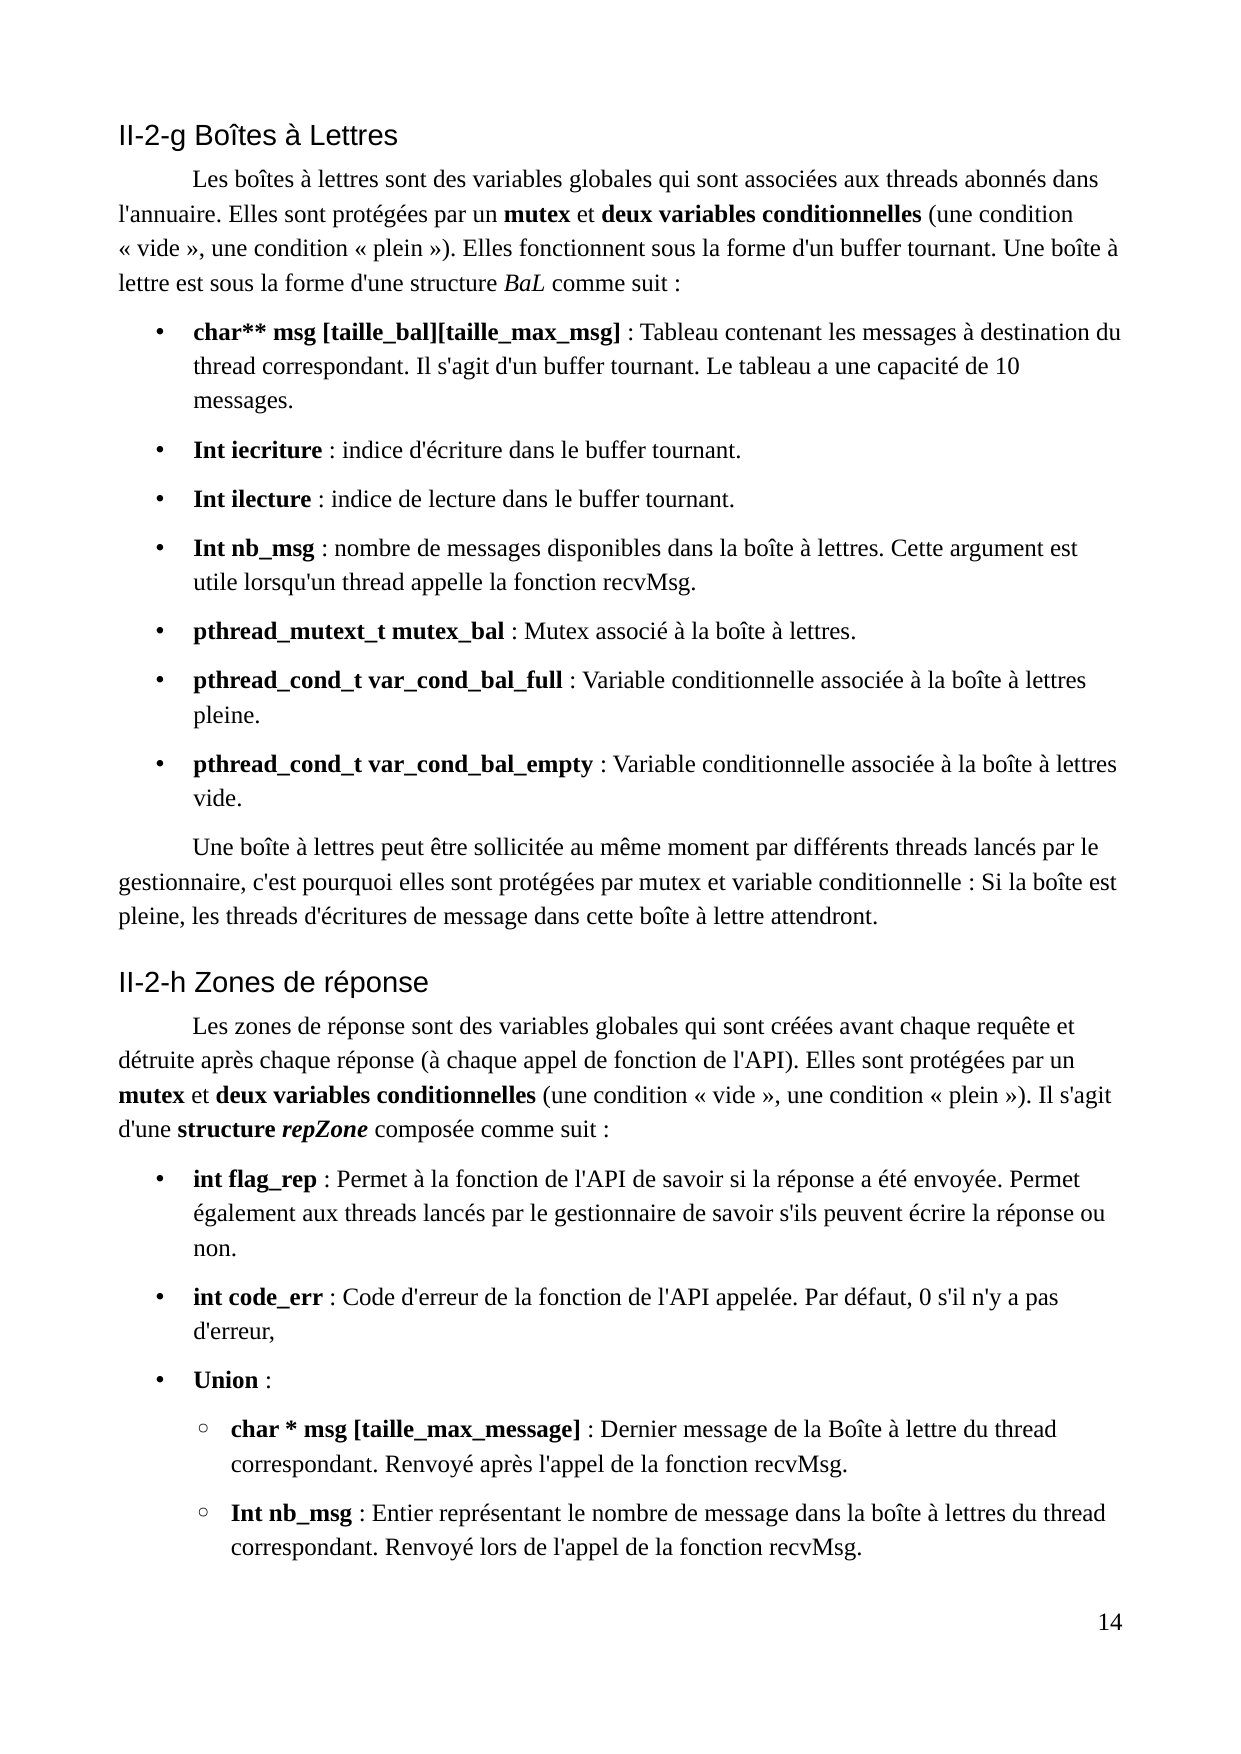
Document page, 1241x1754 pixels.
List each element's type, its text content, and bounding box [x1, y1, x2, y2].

list Int iecriture : indice d'écriture dans le buffer tournant. [156, 435, 1122, 463]
list Int nb_msg : nombre de messages disponibles dans la boîte à lettres. Cette argument est utile lorsqu'un thread appelle la fonction recvMsg. [156, 533, 1122, 596]
list int flag_rep : Permet à la fonction de l'API de savoir si la réponse a été envoyée. Permet également aux threads lancés par le gestionnaire de savoir s'ils peuvent écrire la réponse ou non. [156, 1164, 1122, 1261]
subtitle II-2-h Zones de réponse [118, 965, 1122, 999]
list Int nb_msg : Entier représentant le nombre de message dans la boîte à lettres du thread correspondant. Renvoyé lors de l'appel de la fonction recvMsg. [193, 1498, 1122, 1561]
list pthread_cond_t var_cond_bal_empty : Variable conditionnelle associée à la boîte à lettres vide. [156, 749, 1122, 812]
text Une boîte à lettres peut être sollicitée au même moment par différents threads lancés par le gestionnaire, c'est pourquoi elles sont protégées par mutex et variable conditionnelle : Si la boîte est pleine, les threads d'écritures de message dans cette boîte à lettre attendront. [118, 832, 1122, 930]
text Les zones de réponse sont des variables globales qui sont créées avant chaque requête et détruite après chaque réponse (à chaque appel de fonction de l'API). Elles sont protégées par un mutex et deux variables conditionnelles (une condition « vide », une condition « plein »). Il s'agit d'une structure repZone composée comme suit : [118, 1011, 1122, 1143]
list char * msg [taille_max_message] : Dernier message de la Boîte à lettre du thread correspondant. Renvoyé après l'appel de la fonction recvMsg. [193, 1414, 1122, 1477]
list char** msg [taille_bal][taille_max_msg] : Tableau contenant les messages à destination du thread correspondant. Il s'agit d'un buffer tournant. Le tableau a une capacité de 10 messages. [156, 317, 1122, 414]
list pthread_cond_t var_cond_bal_full : Variable conditionnelle associée à la boîte à lettres pleine. [156, 665, 1122, 729]
subtitle II-2-g Boîtes à Lettres [118, 118, 1122, 152]
list Union : [156, 1365, 1122, 1394]
text Les boîtes à lettres sont des variables globales qui sont associées aux threads abonnés dans l'annuaire. Elles sont protégées par un mutex et deux variables conditionnelles (une condition « vide », une condition « plein »). Elles fonctionnent sous la forme d'un buffer tournant. Une boîte à lettre est sous la forme d'une structure BaL comme suit : [118, 164, 1122, 296]
list pthread_mutext_t mutex_bal : Mutex associé à la boîte à lettres. [156, 616, 1122, 645]
list Int ilecture : indice de lecture dans le buffer tournant. [156, 484, 1122, 512]
list int code_err : Code d'erreur de la fonction de l'API appelée. Par défaut, 0 s'il n'y a pas d'erreur, [156, 1282, 1122, 1345]
